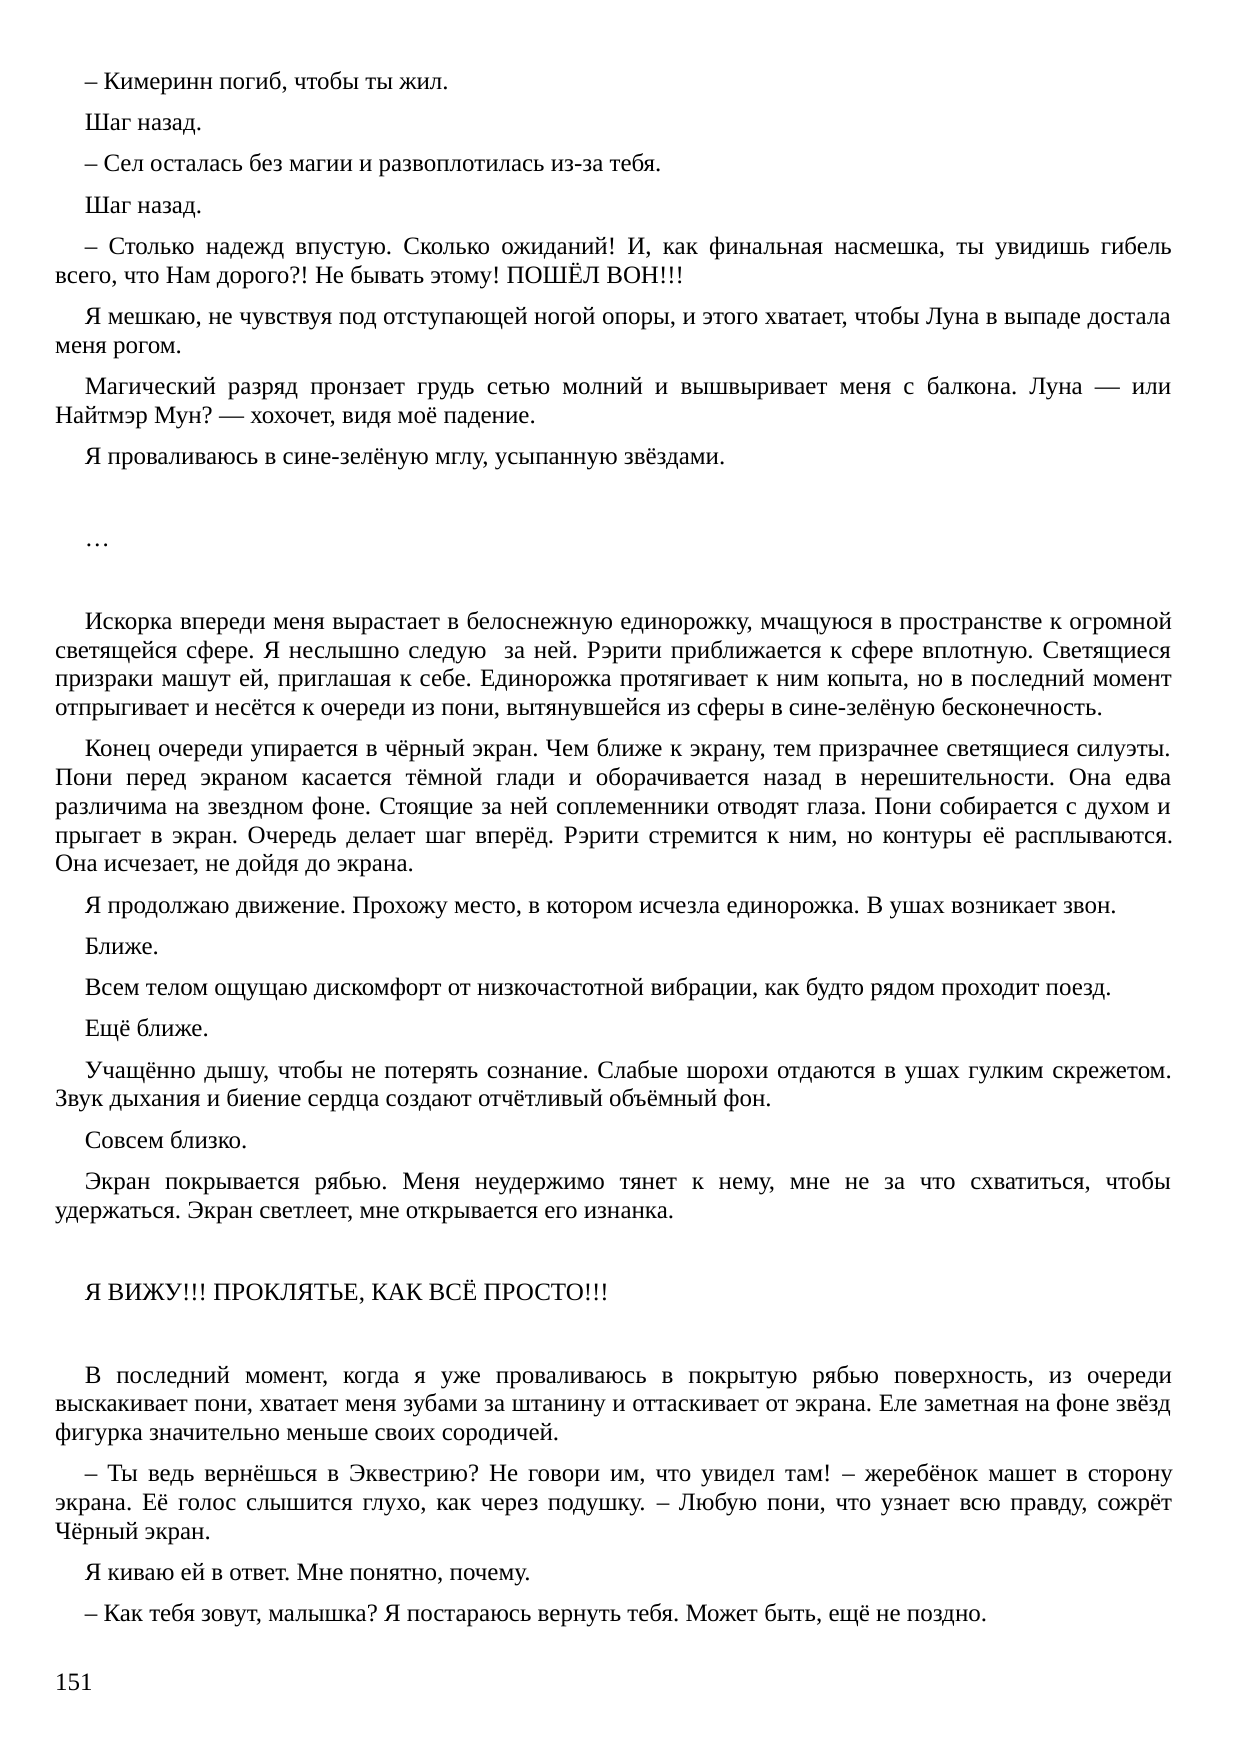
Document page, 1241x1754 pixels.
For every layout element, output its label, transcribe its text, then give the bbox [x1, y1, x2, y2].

text В последний момент, когда я уже проваливаюсь в покрытую рябью поверхность, из очереди выскакивает пони, хватает меня зубами за штанину и оттаскивает от экрана. Еле заметная на фоне звёзд фигурка значительно меньше своих сородичей. [55, 1360, 1173, 1446]
text Я мешкаю, не чувствуя под отступающей ногой опоры, и этого хватает, чтобы Луна в выпаде достала меня рогом. [55, 301, 1173, 358]
text Конец очереди упирается в чёрный экран. Чем ближе к экрану, тем призрачнее светящиеся силуэты. Пони перед экраном касается тёмной глади и оборачивается назад в нерешительности. Она едва различима на звездном фоне. Стоящие за ней соплеменники отводят глаза. Пони собирается с духом и прыгает в экран. Очередь делает шаг вперёд. Рэрити стремится к ним, но контуры её расплываются. Она исчезает, не дойдя до экрана. [55, 733, 1173, 877]
text Учащённо дышу, чтобы не потерять сознание. Слабые шорохи отдаются в ушах гулким скрежетом. Звук дыхания и биение сердца создают отчётливый объёмный фон. [55, 1055, 1173, 1112]
text Я продолжаю движение. Прохожу место, в котором исчезла единорожка. В ушах возникает звон. [55, 890, 1173, 918]
text Шаг назад. [55, 190, 1173, 218]
text … [55, 523, 1173, 552]
text – Столько надежд впустую. Сколько ожиданий! И, как финальная насмешка, ты увидишь гибель всего, что Нам дорого?! Не бывать этому! ПОШЁЛ ВОН!!! [55, 231, 1173, 288]
text Я киваю ей в ответ. Мне понятно, почему. [55, 1557, 1173, 1586]
text – Сел осталась без магии и развоплотилась из-за тебя. [55, 148, 1173, 177]
text – Ты ведь вернёшься в Эквестрию? Не говори им, что увидел там! – жеребёнок машет в сторону экрана. Её голос слышится глухо, как через подушку. – Любую пони, что узнает всю правду, сожрёт Чёрный экран. [55, 1458, 1173, 1545]
text Совсем близко. [55, 1125, 1173, 1153]
text Всем телом ощущаю дискомфорт от низкочастотной вибрации, как будто рядом проходит поезд. [55, 972, 1173, 1001]
text – Кимеринн погиб, чтобы ты жил. [55, 66, 1173, 95]
text Искорка впереди меня вырастает в белоснежную единорожку, мчащуюся в пространстве к огромной светящейся сфере. Я неслышно следую за ней. Рэрити приближается к сфере вплотную. Светящиеся призраки машут ей, приглашая к себе. Единорожка протягивает к ним копыта, но в последний момент отпрыгивает и несётся к очереди из пони, вытянувшейся из сферы в сине-зелёную бесконечность. [55, 606, 1173, 721]
text Ближе. [55, 931, 1173, 960]
text Я ВИЖУ!!! ПРОКЛЯТЬЕ, КАК ВСЁ ПРОСТО!!! [55, 1277, 1173, 1306]
text Шаг назад. [55, 107, 1173, 136]
text Ещё ближе. [55, 1013, 1173, 1042]
text Магический разряд пронзает грудь сетью молний и вышвыривает меня с балкона. Луна — или Найтмэр Мун? — хохочет, видя моё падение. [55, 371, 1173, 428]
text Экран покрывается рябью. Меня неудержимо тянет к нему, мне не за что схватиться, чтобы удержаться. Экран светлеет, мне открывается его изнанка. [55, 1166, 1173, 1223]
text Я проваливаюсь в сине-зелёную мглу, усыпанную звёздами. [55, 441, 1173, 470]
text – Как тебя зовут, малышка? Я постараюсь вернуть тебя. Может быть, ещё не поздно. [55, 1598, 1173, 1627]
